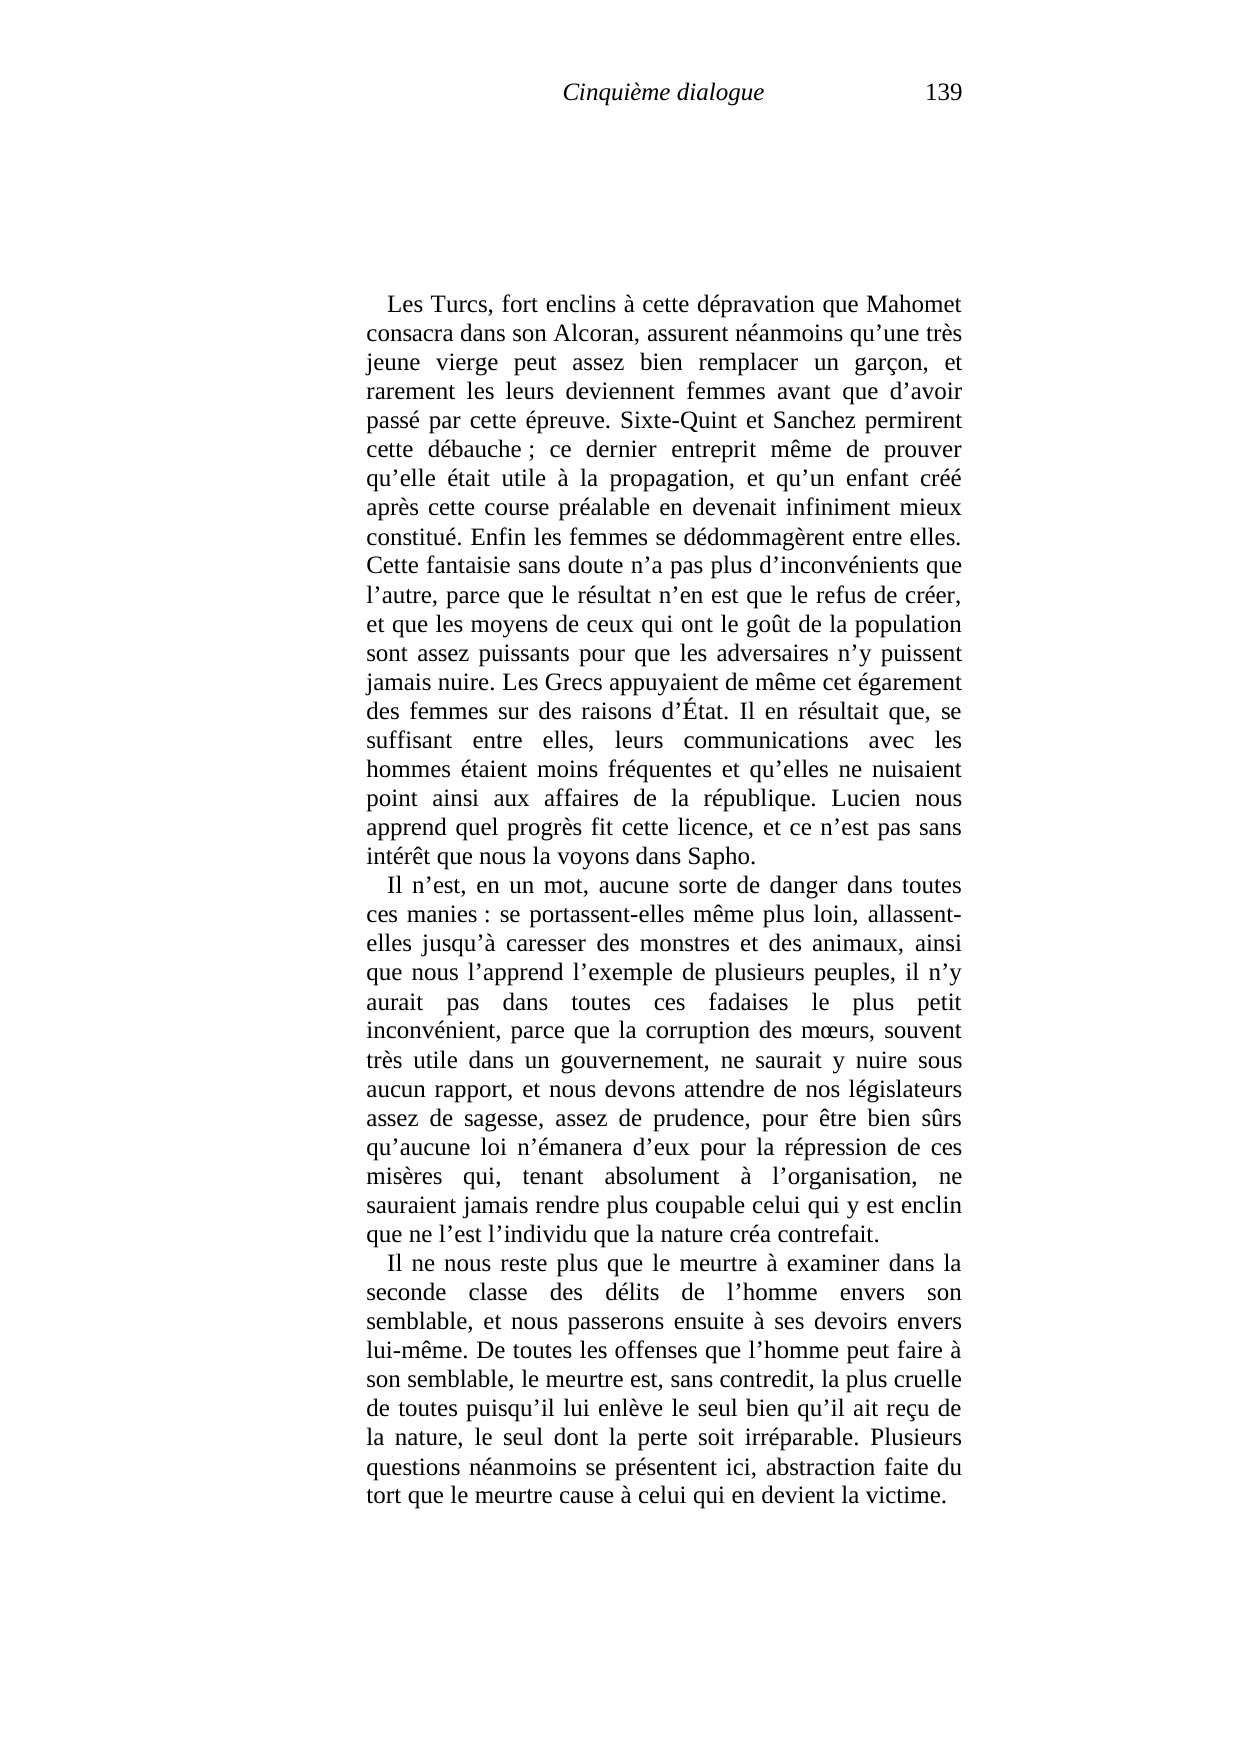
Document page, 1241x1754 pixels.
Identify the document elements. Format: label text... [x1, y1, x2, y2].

text Il ne nous reste plus que le meurtre à examiner dans la seconde classe des délits de l’homme envers son semblable, et nous passerons ensuite à ses devoirs envers lui-même. De toutes les offenses que l’homme peut faire à son semblable, le meurtre est, sans contredit, la plus cruelle de toutes puisqu’il lui enlève le seul bien qu’il ait reçu de la nature, le seul dont la perte soit irréparable. Plusieurs questions néanmoins se présentent ici, abstraction faite du tort que le meurtre cause à celui qui en devient la victime. [366, 1248, 962, 1509]
text Les Turcs, fort enclins à cette dépravation que Mahomet consacra dans son Alcoran, assurent néanmoins qu’une très jeune vierge peut assez bien remplacer un garçon, et rarement les leurs deviennent femmes avant que d’avoir passé par cette épreuve. Sixte-Quint et Sanchez permirent cette débauche ; ce dernier entreprit même de prouver qu’elle était utile à la propagation, et qu’un enfant créé après cette course préalable en devenait infiniment mieux constitué. Enfin les femmes se dédommagèrent entre elles. Cette fantaisie sans doute n’a pas plus d’inconvénients que l’autre, parce que le résultat n’en est que le refus de créer, et que les moyens de ceux qui ont le goût de la population sont assez puissants pour que les adversaires n’y puissent jamais nuire. Les Grecs appuyaient de même cet égarement des femmes sur des raisons d’État. Il en résultait que, se suffisant entre elles, leurs communications avec les hommes étaient moins fréquentes et qu’elles ne nuisaient point ainsi aux affaires de la république. Lucien nous apprend quel progrès fit cette licence, et ce n’est pas sans intérêt que nous la voyons dans Sapho. [366, 289, 962, 870]
text Il n’est, en un mot, aucune sorte de danger dans toutes ces manies : se portassent-elles même plus loin, allassent-elles jusqu’à caresser des monstres et des animaux, ainsi que nous l’apprend l’exemple de plusieurs peuples, il n’y aurait pas dans toutes ces fadaises le plus petit inconvénient, parce que la corruption des mœurs, souvent très utile dans un gouvernement, ne saurait y nuire sous aucun rapport, et nous devons attendre de nos législateurs assez de sagesse, assez de prudence, pour être bien sûrs qu’aucune loi n’émanera d’eux pour la répression de ces misères qui, tenant absolument à l’organisation, ne sauraient jamais rendre plus coupable celui qui y est enclin que ne l’est l’individu que la nature créa contrefait. [366, 870, 962, 1248]
